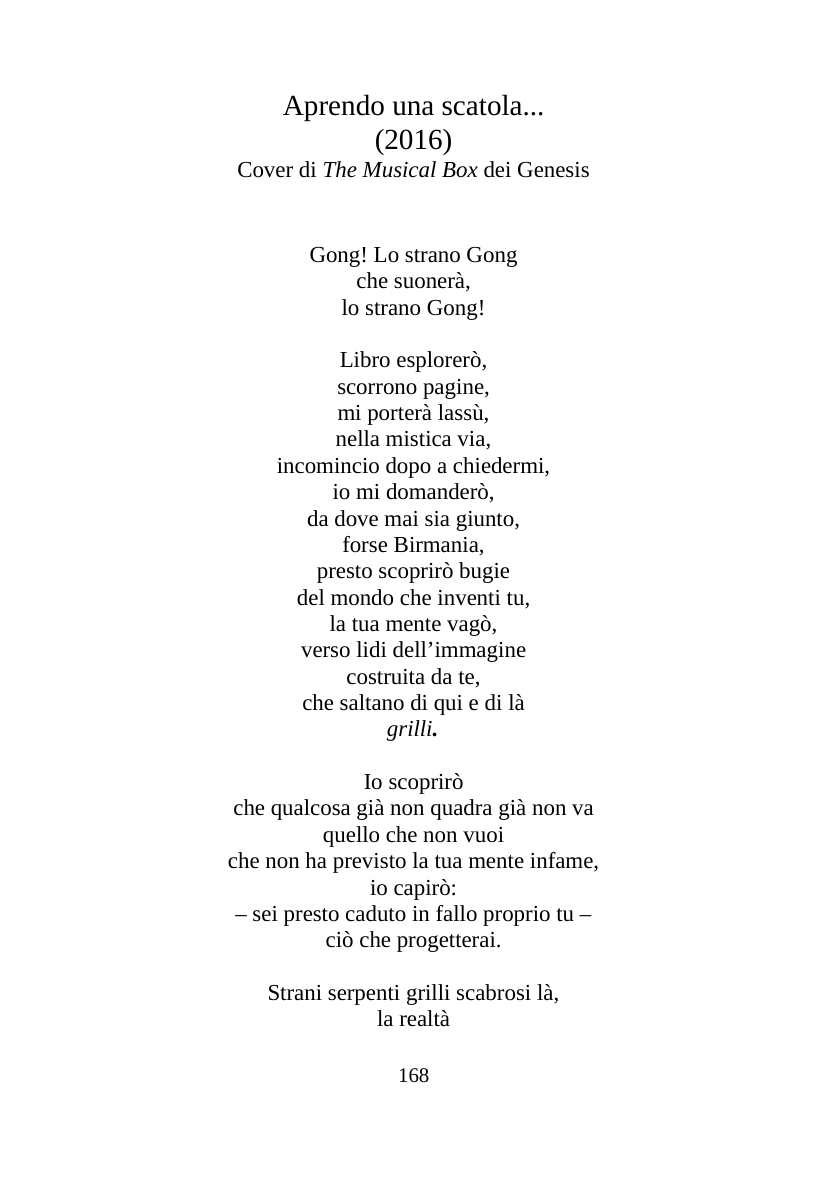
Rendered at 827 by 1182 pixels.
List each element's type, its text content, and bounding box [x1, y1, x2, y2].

text forse Birmania, [88, 531, 738, 557]
text Aprendo una scatola... (2016) Cover di The Musical Box dei Genesis [88, 88, 738, 182]
text Io scoprirò [88, 768, 738, 794]
text Libro esplorerò, [88, 346, 738, 373]
text scorrono pagine, [88, 373, 738, 399]
text io mi domanderò, [88, 478, 738, 504]
text ciò che progetterai. [88, 926, 738, 953]
text che saltano di qui e di là [88, 689, 738, 715]
text verso lidi dell’immagine [88, 636, 738, 663]
text la realtà [88, 1005, 738, 1032]
text presto scoprirò bugie [88, 557, 738, 584]
text grilli. [88, 715, 738, 742]
text incomincio dopo a chiedermi, [88, 452, 738, 478]
text la tua mente vagò, [88, 610, 738, 636]
text mi porterà lassù, [88, 399, 738, 426]
text che suonerà, [88, 267, 738, 294]
text io capirò: [88, 873, 738, 900]
text del mondo che inventi tu, [88, 584, 738, 610]
text che qualcosa già non quadra già non va [88, 794, 738, 821]
text da dove mai sia giunto, [88, 504, 738, 531]
text Strani serpenti grilli scabrosi là, [88, 979, 738, 1005]
text che non ha previsto la tua mente infame, [88, 847, 738, 873]
text costruita da te, [88, 663, 738, 689]
text nella mistica via, [88, 426, 738, 452]
text ‒ sei presto caduto in fallo proprio tu ‒ [88, 900, 738, 926]
text quello che non vuoi [88, 821, 738, 847]
text lo strano Gong! [88, 294, 738, 320]
text Gong! Lo strano Gong [88, 241, 738, 267]
